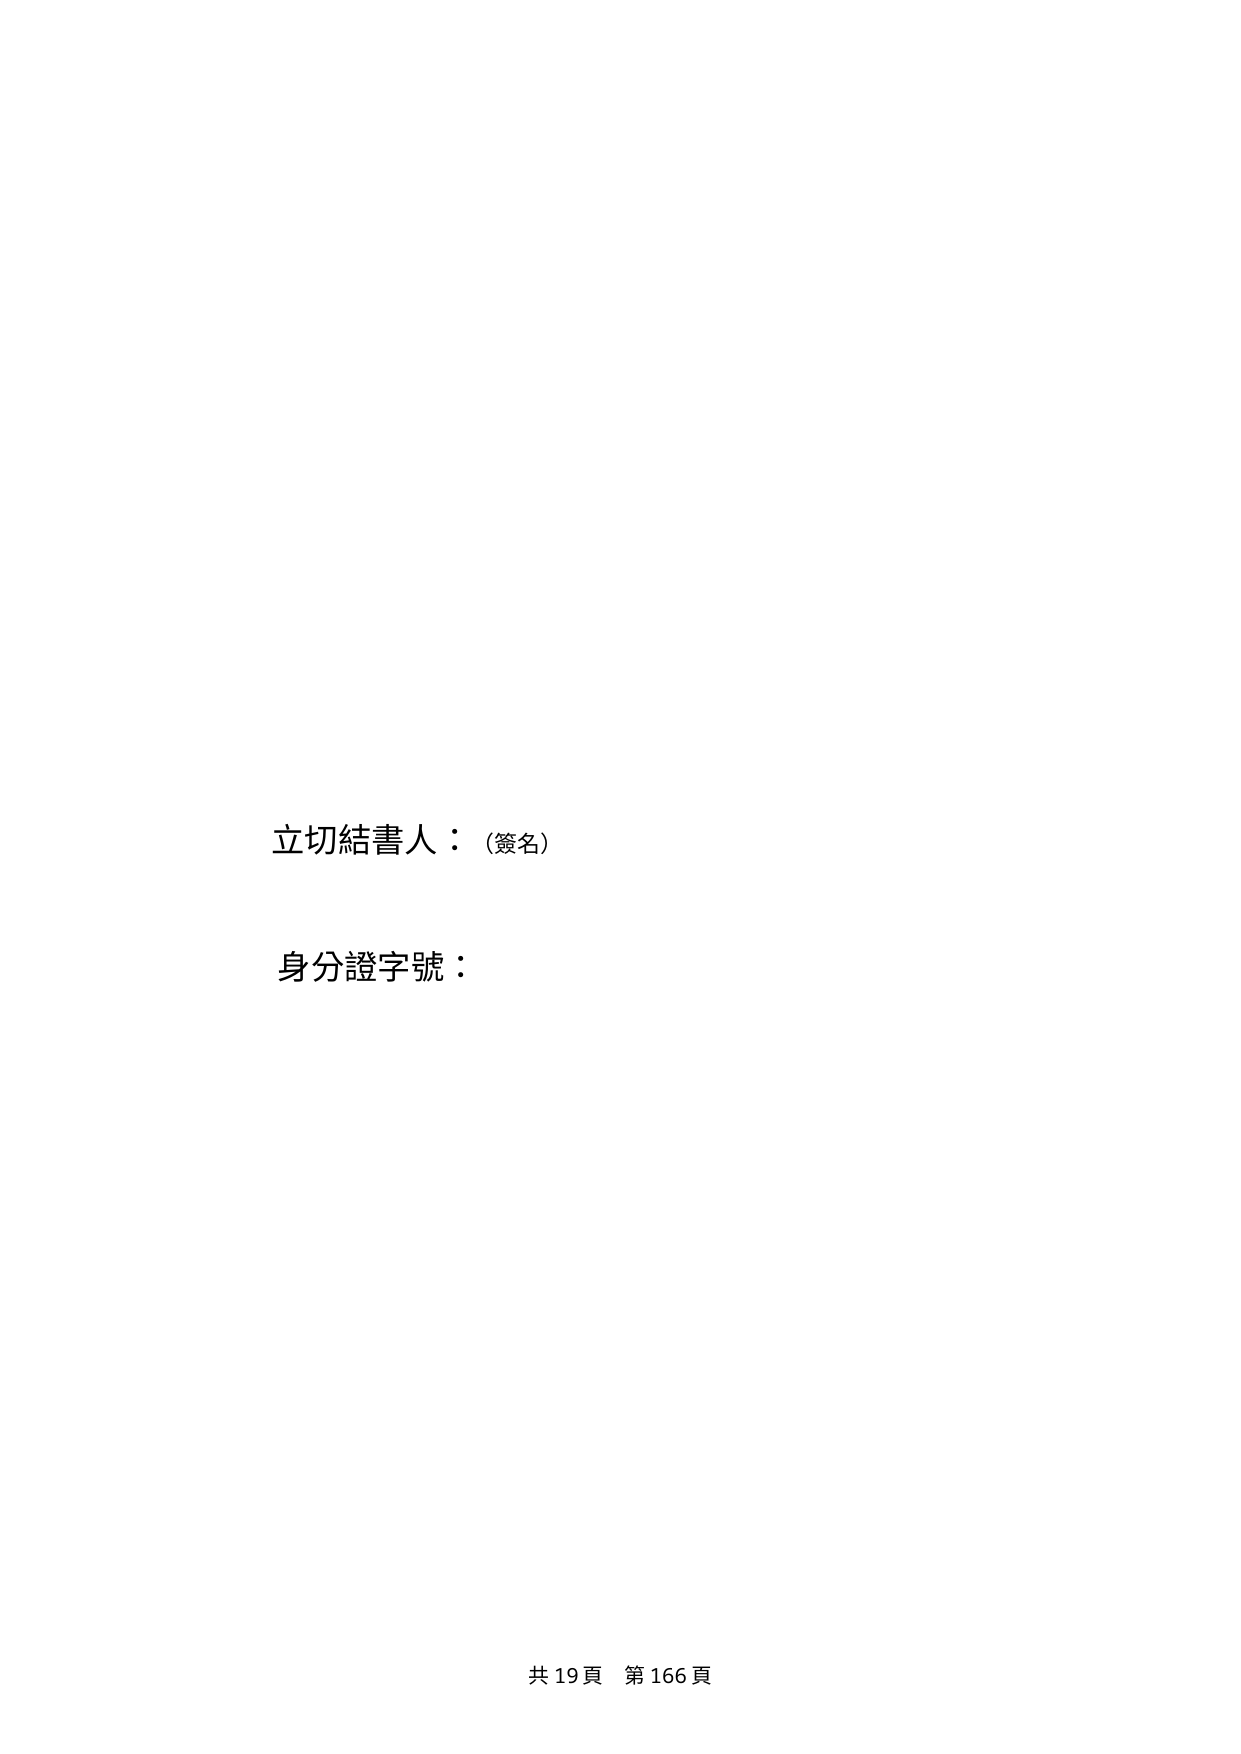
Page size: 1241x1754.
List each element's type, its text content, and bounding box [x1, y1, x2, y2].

text 立切結書人：（簽名） [118, 797, 1122, 859]
text 身分證字號： [118, 922, 1122, 984]
